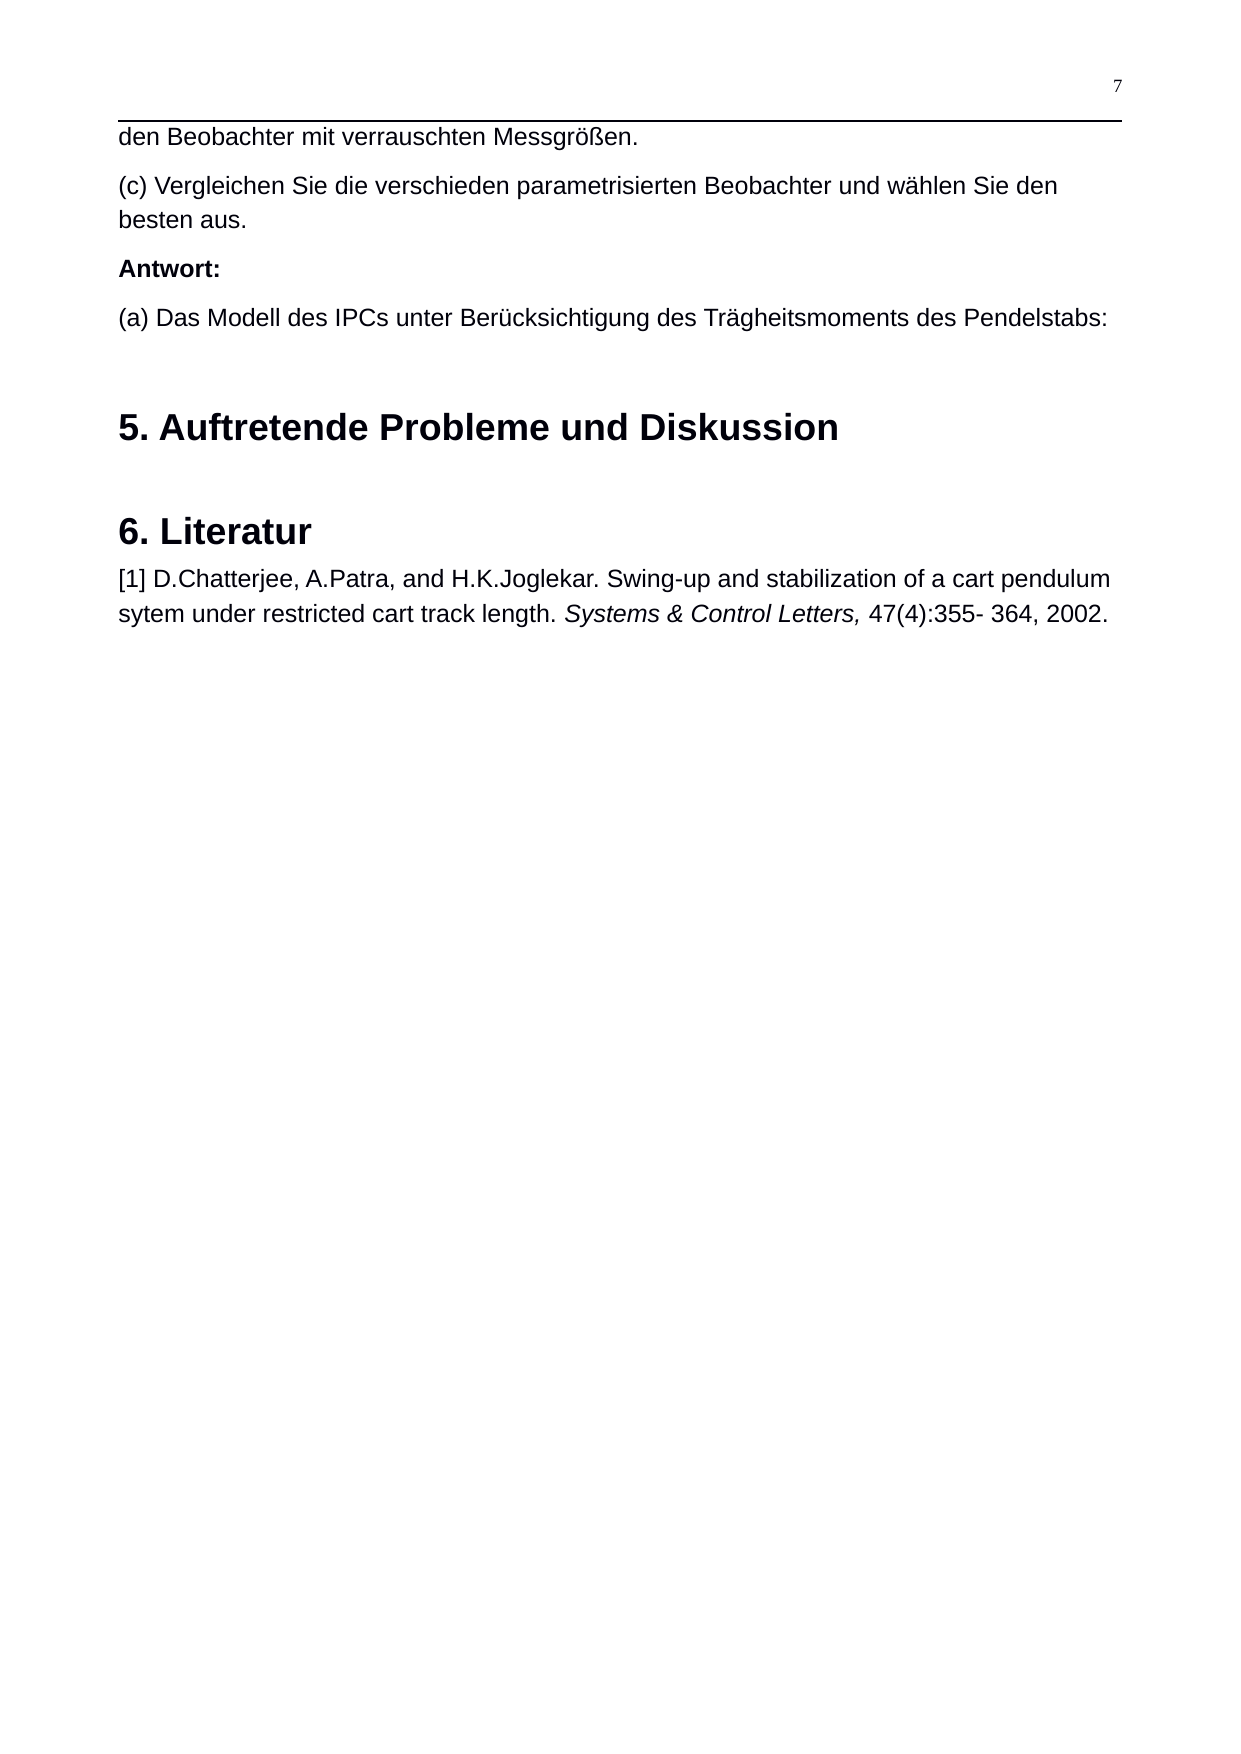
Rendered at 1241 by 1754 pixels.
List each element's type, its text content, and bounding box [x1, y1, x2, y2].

title 5. Auftretende Probleme und Diskussion [118, 405, 1122, 448]
text (a) Das Modell des IPCs unter Berücksichtigung des Trägheitsmoments des Pendelstabs: [118, 303, 1122, 332]
text Antwort: [118, 254, 1122, 283]
text den Beobachter mit verrauschten Messgrößen. [118, 122, 1122, 151]
text [1] D.Chatterjee, A.Patra, and H.K.Joglekar. Swing-up and stabilization of a cart pendulum sytem under restricted cart track length. Systems & Control Letters, 47(4):355- 364, 2002. [118, 564, 1122, 627]
title 6. Literatur [118, 509, 1122, 552]
text (c) Vergleichen Sie die verschieden parametrisierten Beobachter und wählen Sie den besten aus. [118, 171, 1122, 234]
